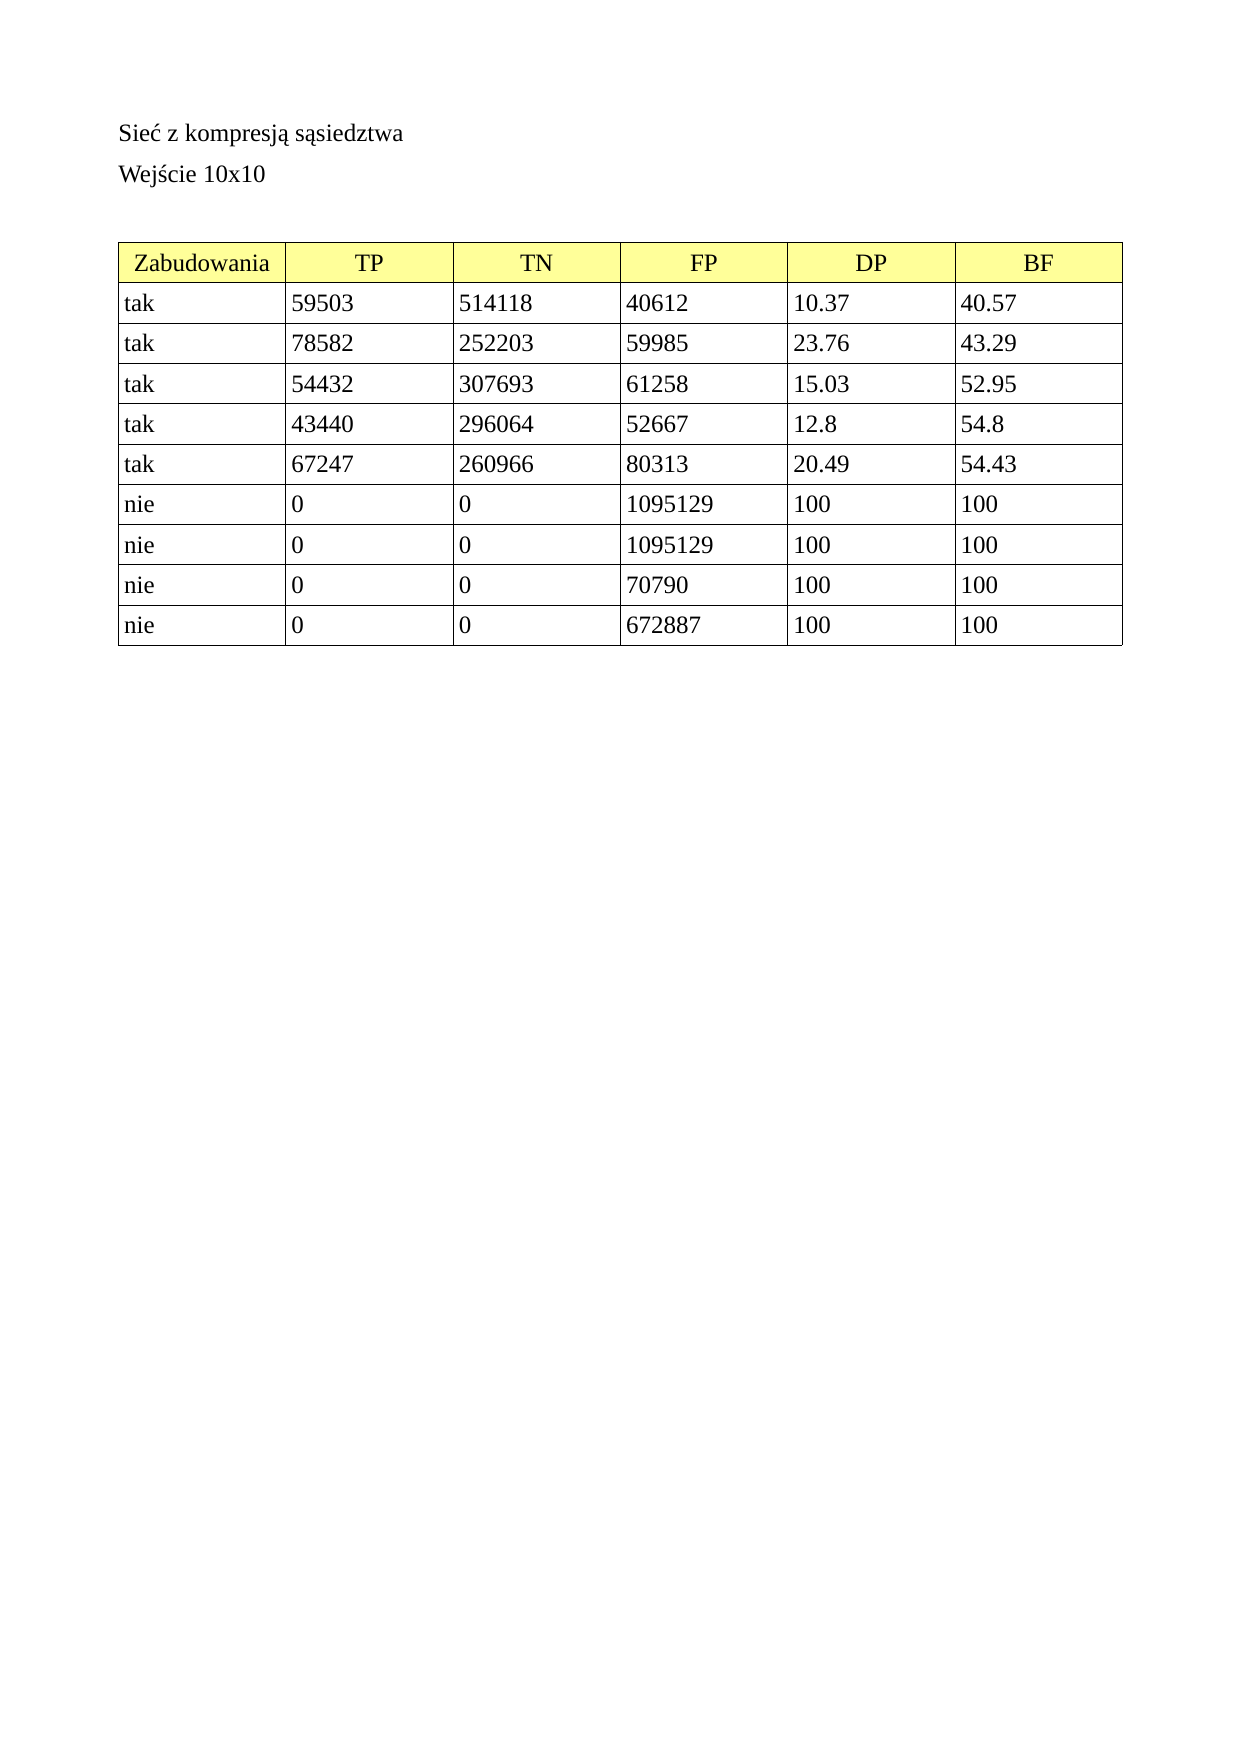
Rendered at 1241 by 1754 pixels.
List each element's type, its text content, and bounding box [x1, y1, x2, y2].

table_cell 1095129 [621, 485, 787, 524]
table_cell 52667 [621, 404, 787, 443]
table_cell nie [119, 525, 285, 564]
table_cell 54,8 [956, 404, 1122, 443]
table_cell tak [119, 404, 285, 443]
table_cell 100 [956, 606, 1122, 645]
table_cell 0 [454, 485, 620, 524]
table_header TP [286, 243, 453, 282]
table_cell 15,03 [788, 364, 955, 403]
table_cell 61258 [621, 364, 787, 403]
table_cell 260966 [454, 445, 620, 484]
table_cell 59985 [621, 324, 787, 363]
table_cell 100 [788, 606, 955, 645]
table_cell 0 [454, 565, 620, 605]
table_cell 100 [956, 565, 1122, 605]
table_cell 43,29 [956, 324, 1122, 363]
table_cell 0 [454, 606, 620, 645]
table_cell 1095129 [621, 525, 787, 564]
table_cell 0 [286, 485, 453, 524]
table_cell 100 [956, 525, 1122, 564]
table_header TN [454, 243, 620, 282]
table_cell 10,37 [788, 283, 955, 322]
table_header BF [956, 243, 1122, 282]
table_cell 0 [286, 525, 453, 564]
table_cell 59503 [286, 283, 453, 322]
table_cell nie [119, 485, 285, 524]
table_cell tak [119, 445, 285, 484]
table_cell 252203 [454, 324, 620, 363]
table_cell 23,76 [788, 324, 955, 363]
table_cell 78582 [286, 324, 453, 363]
table_cell 43440 [286, 404, 453, 443]
table_cell tak [119, 364, 285, 403]
table_cell 100 [788, 565, 955, 605]
table_header Zabudowania [119, 243, 285, 282]
text Sieć z kompresją sąsiedztwa [118, 118, 1122, 147]
table_cell 307693 [454, 364, 620, 403]
table_cell 0 [286, 606, 453, 645]
table_cell 54432 [286, 364, 453, 403]
table_cell 40,57 [956, 283, 1122, 322]
table_cell 672887 [621, 606, 787, 645]
table_cell 0 [286, 565, 453, 605]
table_cell 54,43 [956, 445, 1122, 484]
table_cell tak [119, 324, 285, 363]
table_cell nie [119, 565, 285, 605]
table_cell 100 [788, 485, 955, 524]
table_cell nie [119, 606, 285, 645]
table_header FP [621, 243, 787, 282]
table_cell 67247 [286, 445, 453, 484]
table_cell 20,49 [788, 445, 955, 484]
table_cell 0 [454, 525, 620, 564]
table_cell 12,8 [788, 404, 955, 443]
text Wejście 10x10 [118, 159, 1122, 188]
table_cell 296064 [454, 404, 620, 443]
table_cell 100 [956, 485, 1122, 524]
table_cell 70790 [621, 565, 787, 605]
table_cell 80313 [621, 445, 787, 484]
table_cell 52,95 [956, 364, 1122, 403]
table_cell tak [119, 283, 285, 322]
table_cell 100 [788, 525, 955, 564]
table_cell 514118 [454, 283, 620, 322]
table_header DP [788, 243, 955, 282]
table_cell 40612 [621, 283, 787, 322]
